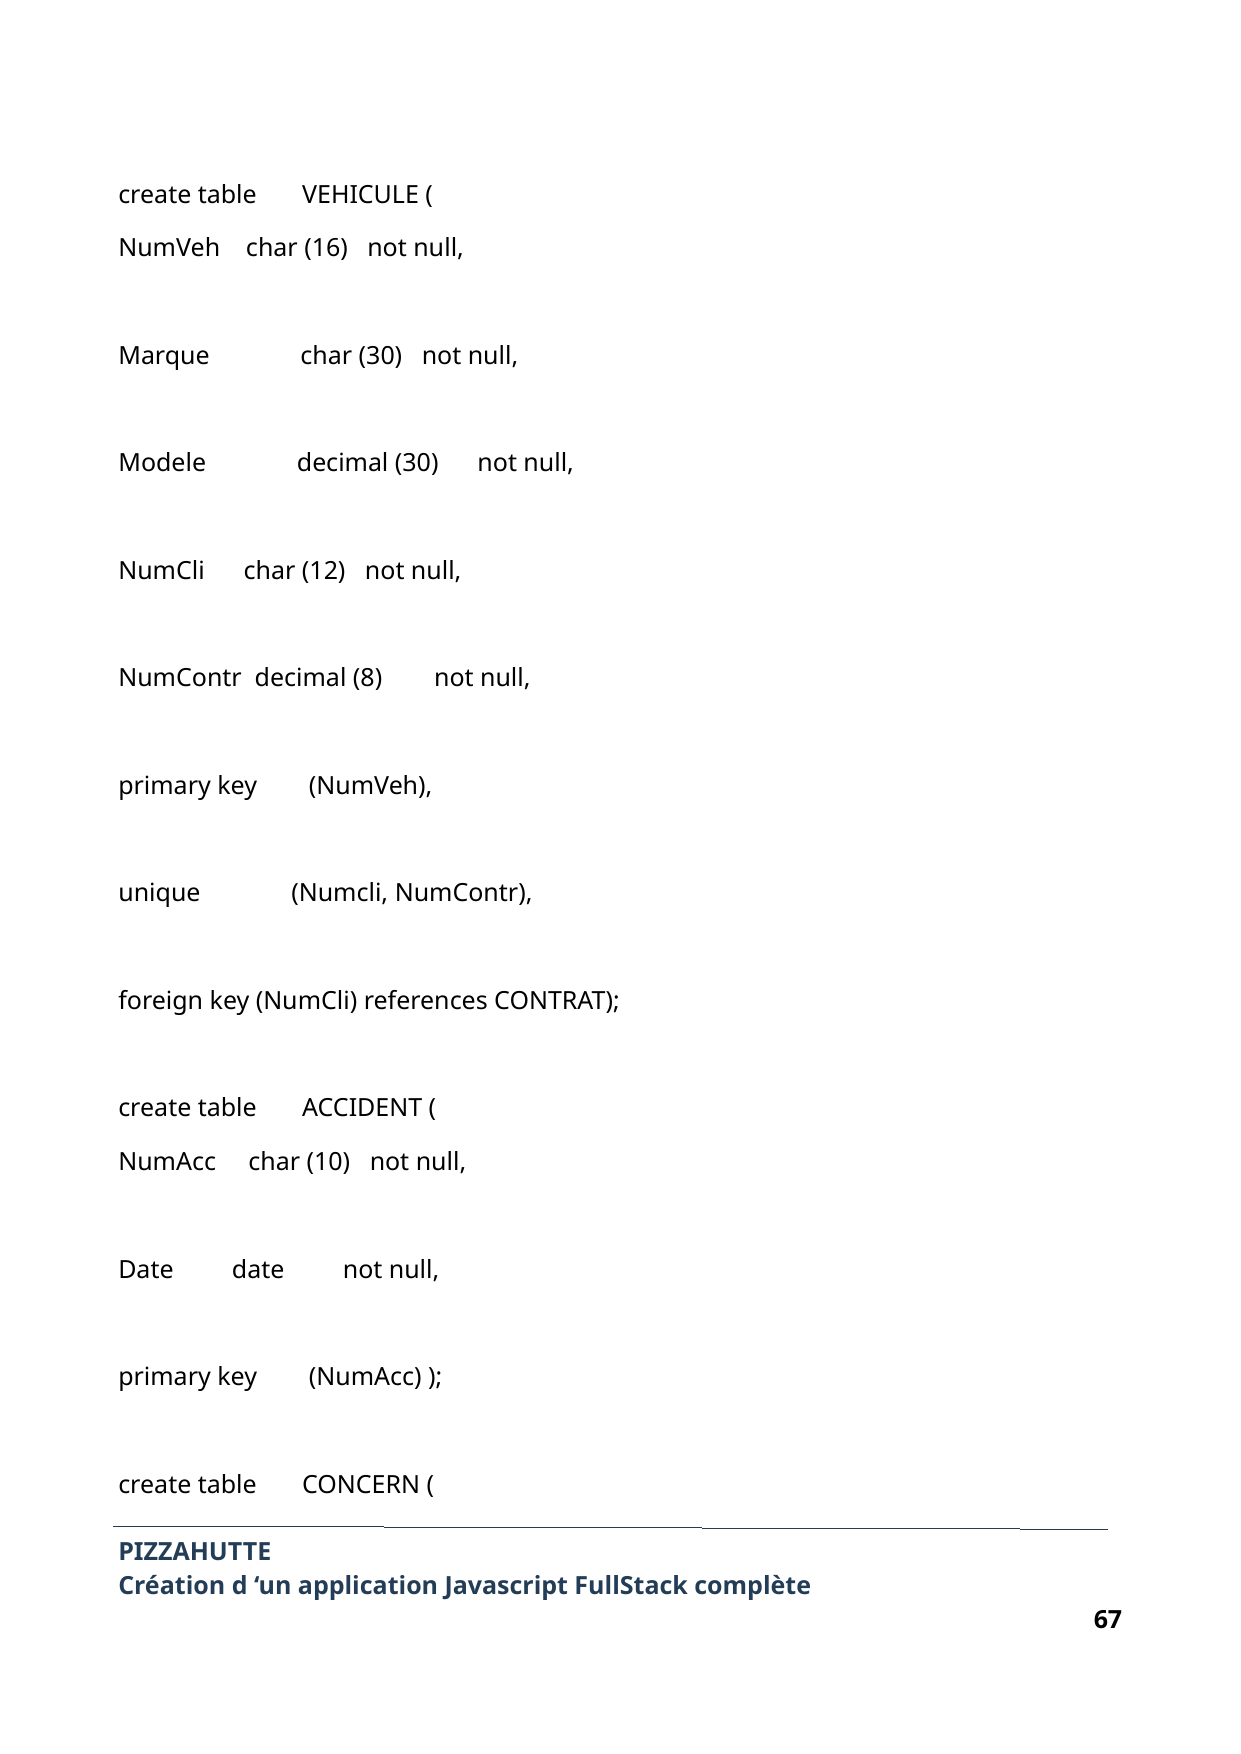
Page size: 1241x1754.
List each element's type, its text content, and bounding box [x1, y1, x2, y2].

text NumAcc char (10) not null, [118, 1144, 1122, 1178]
text Marque char (30) not null, [118, 338, 1122, 372]
text create table ACCIDENT ( [118, 1090, 1122, 1124]
text NumVeh char (16) not null, [118, 230, 1122, 264]
text NumContr decimal (8) not null, [118, 660, 1122, 694]
text primary key (NumVeh), [118, 768, 1122, 802]
text unique (Numcli, NumContr), [118, 875, 1122, 909]
text Date date not null, [118, 1251, 1122, 1285]
text primary key (NumAcc) ); [118, 1359, 1122, 1393]
text Modele decimal (30) not null, [118, 445, 1122, 479]
text NumCli char (12) not null, [118, 553, 1122, 587]
text create table CONCERN ( [118, 1466, 1122, 1500]
text foreign key (NumCli) references CONTRAT); [118, 983, 1122, 1017]
text create table VEHICULE ( [118, 176, 1122, 210]
